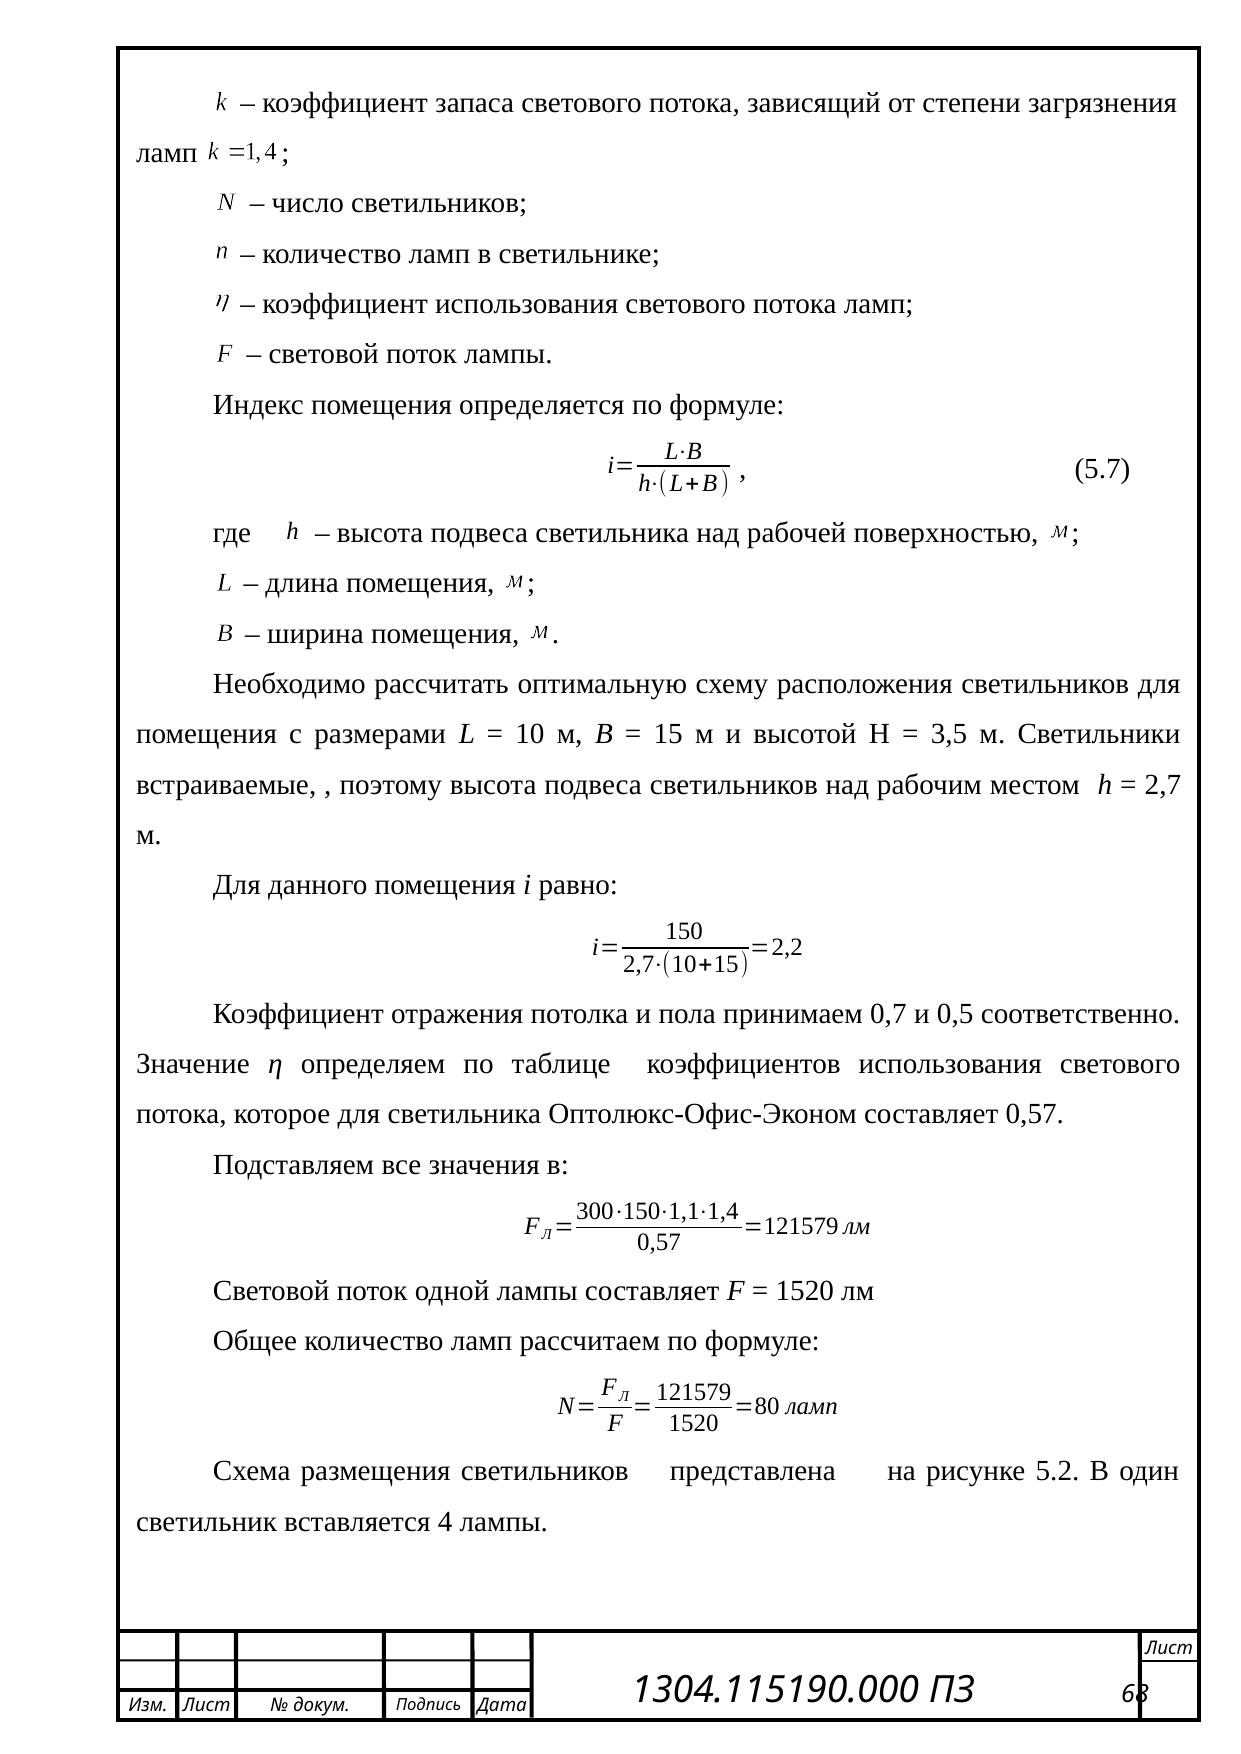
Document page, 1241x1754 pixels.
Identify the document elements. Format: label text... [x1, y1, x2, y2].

text – длина помещения, ; [136, 566, 1181, 599]
text , (5.7) [136, 437, 1181, 498]
text Коэффициент отражения потолка и пола принимаем 0,7 и 0,5 соответственно. Значение η определяем по таблице коэффициентов использования светового потока, которое для светильника Оптолюкс-Офис-Эконом составляет 0,57. [136, 996, 1181, 1130]
text Световой поток одной лампы составляет F = 1520 лм [136, 1273, 1181, 1307]
text – коэффициент использования светового потока ламп; [136, 286, 1181, 320]
text Необходимо рассчитать оптимальную схему расположения светильников для помещения с размерами L = 10 м, B = 15 м и высотой H = 3,5 м. Светильники встраиваемые, , поэтому высота подвеса светильников над рабочим местом h = 2,7 м. [136, 666, 1181, 851]
text Для данного помещения i равно: [136, 867, 1181, 901]
text Подставляем все значения в: [136, 1147, 1181, 1180]
text – коэффициент запаса светового потока, зависящий от степени загрязнения ламп ; [136, 85, 1181, 169]
text – число светильников; [136, 186, 1181, 219]
text Схема размещения светильников представлена на рисунке 5.2. В один светильник вставляется 4 лампы. [136, 1453, 1181, 1537]
text Общее количество ламп рассчитаем по формуле: [136, 1323, 1181, 1357]
text – количество ламп в светильнике; [136, 236, 1181, 269]
text – световой поток лампы. [136, 337, 1181, 370]
text – ширина помещения, . [136, 616, 1181, 649]
text Индекс помещения определяется по формуле: [136, 387, 1181, 420]
text где – высота подвеса светильника над рабочей поверхностью, ; [136, 515, 1181, 549]
